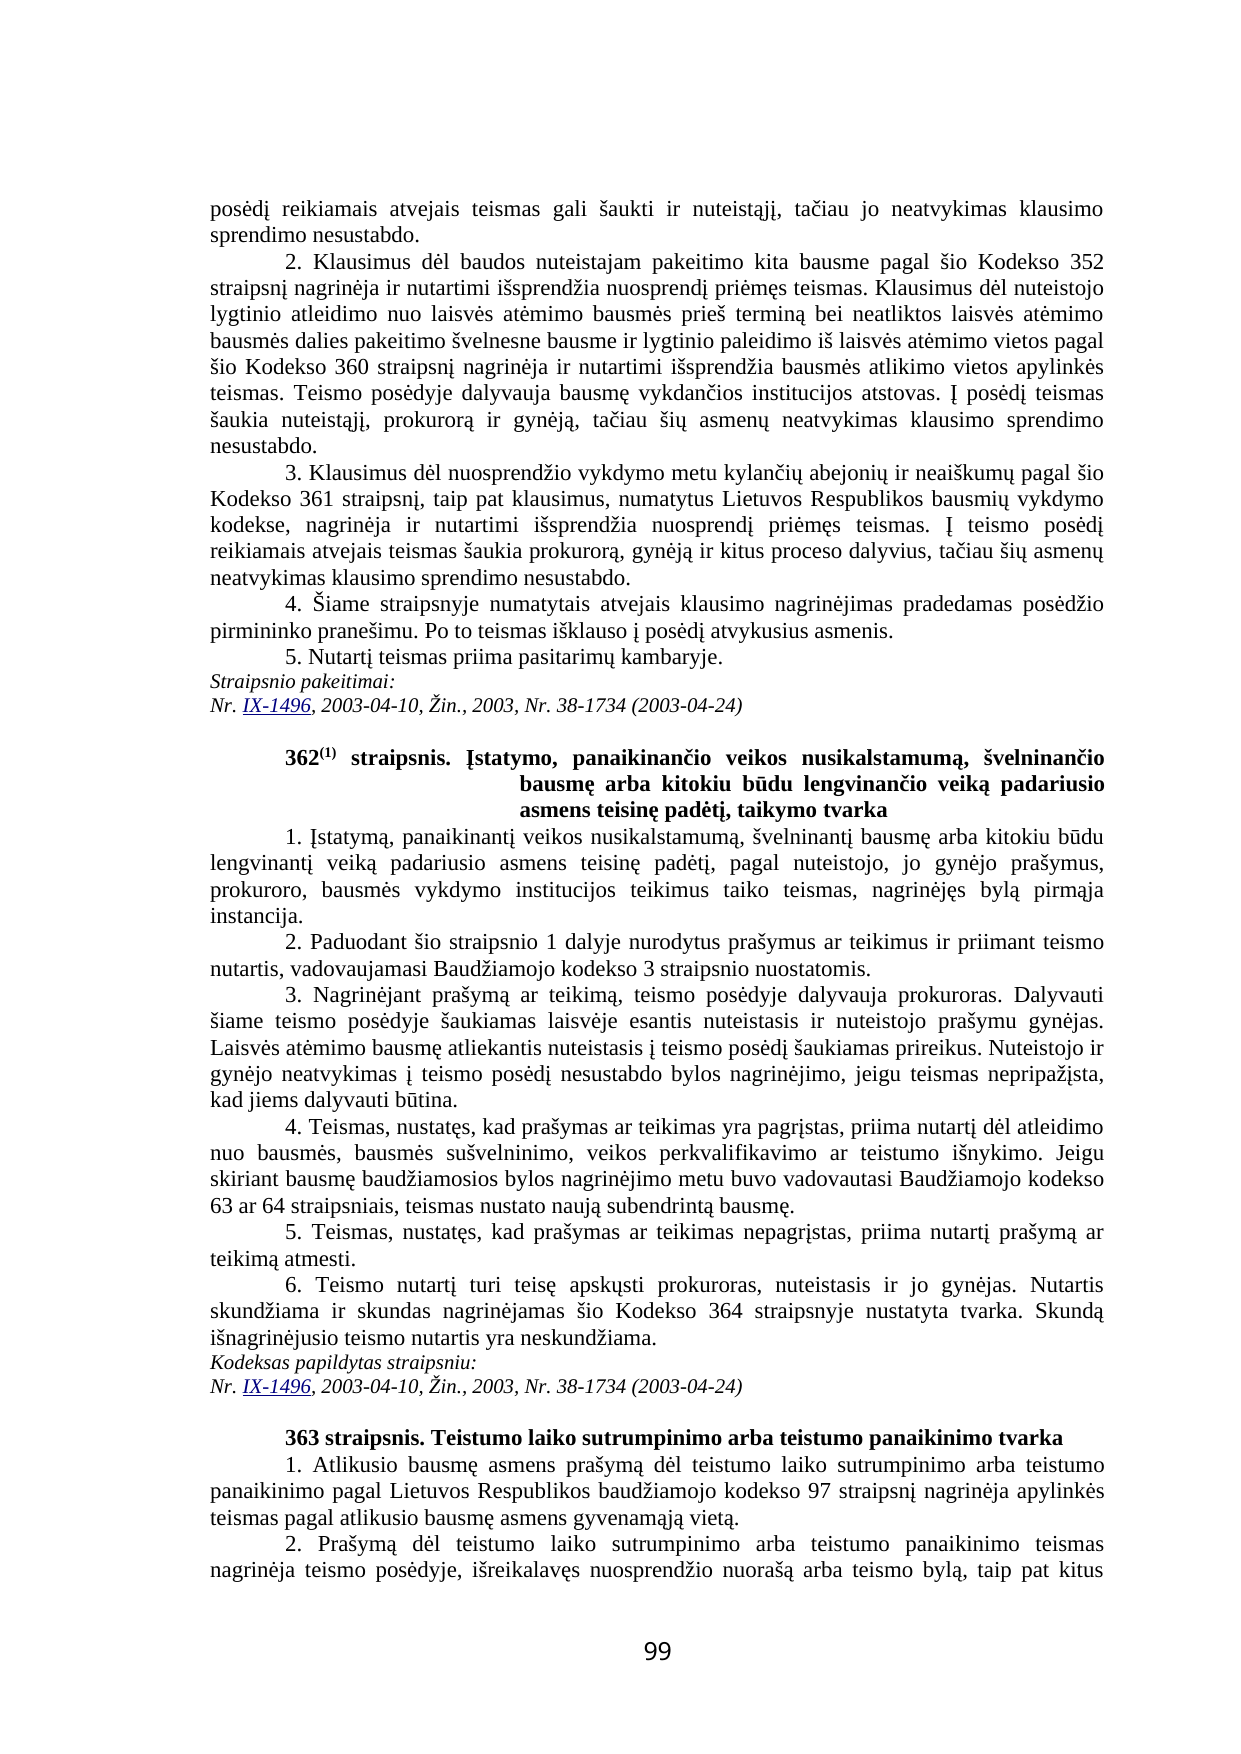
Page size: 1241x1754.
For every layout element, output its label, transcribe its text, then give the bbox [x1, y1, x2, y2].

text 3. Klausimus dėl nuosprendžio vykdymo metu kylančių abejonių ir neaiškumų pagal šio Kodekso 361 straipsnį, taip pat klausimus, numatytus Lietuvos Respublikos bausmių vykdymo kodekse, nagrinėja ir nutartimi išsprendžia nuosprendį priėmęs teismas. Į teismo posėdį reikiamais atvejais teismas šaukia prokurorą, gynėją ir kitus proceso dalyvius, tačiau šių asmenų neatvykimas klausimo sprendimo nesustabdo. [210, 458, 1106, 590]
text Kodeksas papildytas straipsniu: [210, 1350, 1106, 1374]
text Straipsnio pakeitimai: [210, 669, 1106, 693]
text 4. Šiame straipsnyje numatytais atvejais klausimo nagrinėjimas pradedamas posėdžio pirmininko pranešimu. Po to teismas išklauso į posėdį atvykusius asmenis. [210, 590, 1106, 643]
text 2. Klausimus dėl baudos nuteistajam pakeitimo kita bausme pagal šio Kodekso 352 straipsnį nagrinėja ir nutartimi išsprendžia nuosprendį priėmęs teismas. Klausimus dėl nuteistojo lygtinio atleidimo nuo laisvės atėmimo bausmės prieš terminą bei neatliktos laisvės atėmimo bausmės dalies pakeitimo švelnesne bausme ir lygtinio paleidimo iš laisvės atėmimo vietos pagal šio Kodekso 360 straipsnį nagrinėja ir nutartimi išsprendžia bausmės atlikimo vietos apylinkės teismas. Teismo posėdyje dalyvauja bausmę vykdančios institucijos atstovas. Į posėdį teismas šaukia nuteistąjį, prokurorą ir gynėją, tačiau šių asmenų neatvykimas klausimo sprendimo nesustabdo. [210, 248, 1106, 458]
text 1. Įstatymą, panaikinantį veikos nusikalstamumą, švelninantį bausmę arba kitokiu būdu lengvinantį veiką padariusio asmens teisinę padėtį, pagal nuteistojo, jo gynėjo prašymus, prokuroro, bausmės vykdymo institucijos teikimus taiko teismas, nagrinėjęs bylą pirmąja instancija. [210, 823, 1106, 928]
text 363 straipsnis. Teistumo laiko sutrumpinimo arba teistumo panaikinimo tvarka [285, 1424, 1106, 1451]
text 362(1) straipsnis. Įstatymo, panaikinančio veikos nusikalstamumą, švelninančio bausmę arba kitokiu būdu lengvinančio veiką padariusio asmens teisinę padėtį, taikymo tvarka [285, 744, 1106, 823]
text 5. Nutartį teismas priima pasitarimų kambaryje. [210, 643, 1106, 669]
text 4. Teismas, nustatęs, kad prašymas ar teikimas yra pagrįstas, priima nutartį dėl atleidimo nuo bausmės, bausmės sušvelninimo, veikos perkvalifikavimo ar teistumo išnykimo. Jeigu skiriant bausmę baudžiamosios bylos nagrinėjimo metu buvo vadovautasi Baudžiamojo kodekso 63 ar 64 straipsniais, teismas nustato naują subendrintą bausmę. [210, 1113, 1106, 1218]
text 1. Atlikusio bausmę asmens prašymą dėl teistumo laiko sutrumpinimo arba teistumo panaikinimo pagal Lietuvos Respublikos baudžiamojo kodekso 97 straipsnį nagrinėja apylinkės teismas pagal atlikusio bausmę asmens gyvenamąją vietą. [210, 1451, 1106, 1530]
text 2. Prašymą dėl teistumo laiko sutrumpinimo arba teistumo panaikinimo teismas nagrinėja teismo posėdyje, išreikalavęs nuosprendžio nuorašą arba teismo bylą, taip pat kitus [210, 1530, 1106, 1583]
text Nr. IX-1496, 2003-04-10, Žin., 2003, Nr. 38-1734 (2003-04-24) [210, 693, 1106, 717]
text posėdį reikiamais atvejais teismas gali šaukti ir nuteistąjį, tačiau jo neatvykimas klausimo sprendimo nesustabdo. [210, 195, 1106, 248]
text 2. Paduodant šio straipsnio 1 dalyje nurodytus prašymus ar teikimus ir priimant teismo nutartis, vadovaujamasi Baudžiamojo kodekso 3 straipsnio nuostatomis. [210, 928, 1106, 981]
text Nr. IX-1496, 2003-04-10, Žin., 2003, Nr. 38-1734 (2003-04-24) [210, 1374, 1106, 1398]
text 3. Nagrinėjant prašymą ar teikimą, teismo posėdyje dalyvauja prokuroras. Dalyvauti šiame teismo posėdyje šaukiamas laisvėje esantis nuteistasis ir nuteistojo prašymu gynėjas. Laisvės atėmimo bausmę atliekantis nuteistasis į teismo posėdį šaukiamas prireikus. Nuteistojo ir gynėjo neatvykimas į teismo posėdį nesustabdo bylos nagrinėjimo, jeigu teismas nepripažįsta, kad jiems dalyvauti būtina. [210, 981, 1106, 1113]
text 5. Teismas, nustatęs, kad prašymas ar teikimas nepagrįstas, priima nutartį prašymą ar teikimą atmesti. [210, 1218, 1106, 1271]
text 6. Teismo nutartį turi teisę apskųsti prokuroras, nuteistasis ir jo gynėjas. Nutartis skundžiama ir skundas nagrinėjamas šio Kodekso 364 straipsnyje nustatyta tvarka. Skundą išnagrinėjusio teismo nutartis yra neskundžiama. [210, 1271, 1106, 1350]
